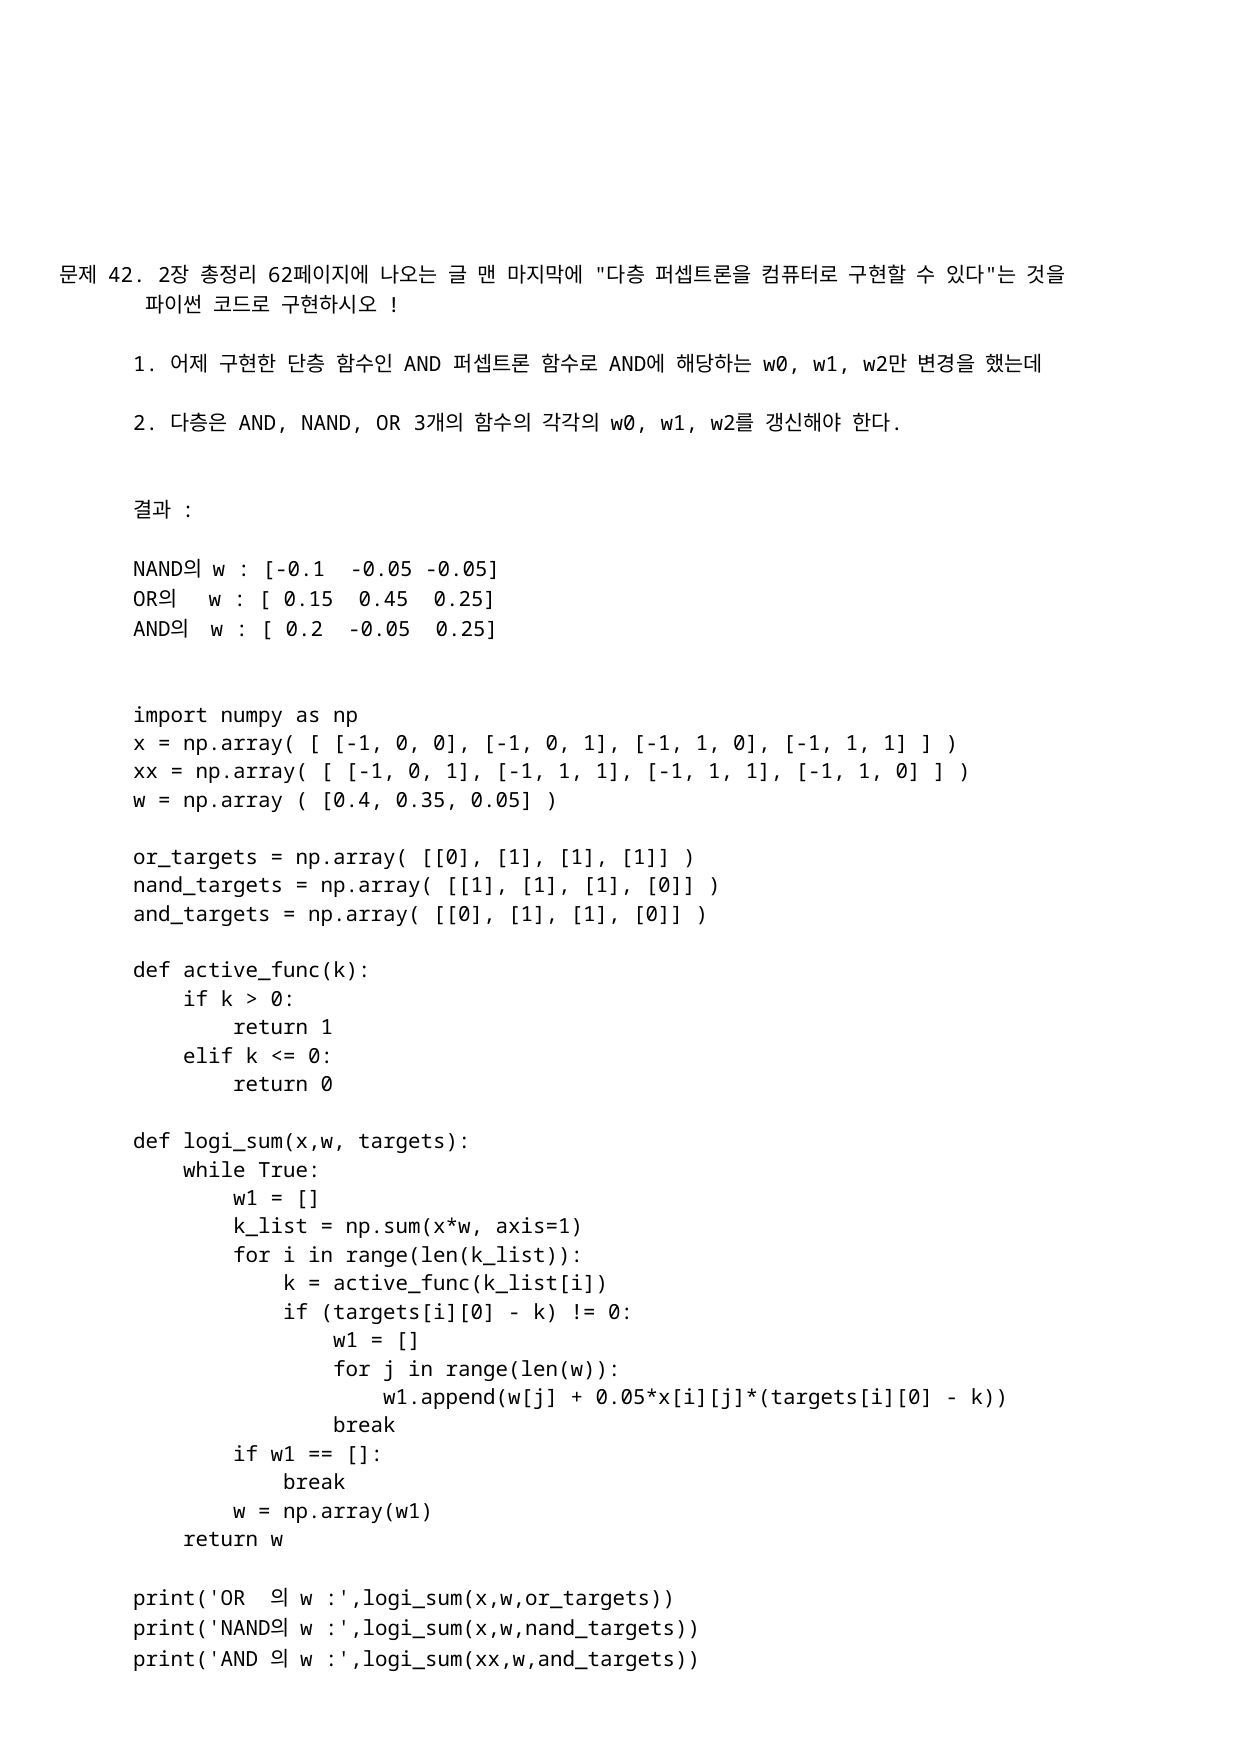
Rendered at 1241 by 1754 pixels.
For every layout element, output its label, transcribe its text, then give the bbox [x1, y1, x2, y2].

text 결과 : [59, 493, 1181, 523]
text import numpy as np [59, 700, 1181, 728]
text 2. 다층은 AND, NAND, OR 3개의 함수의 각각의 w0, w1, w2를 갱신해야 한다. [59, 406, 1181, 436]
text OR의 w : [ 0.15 0.45 0.25] [59, 582, 1181, 612]
text if (targets[i][0] - k) != 0: [59, 1297, 1181, 1325]
text print('AND 의 w :',logi_sum(xx,w,and_targets)) [59, 1642, 1181, 1672]
text if k > 0: [59, 984, 1181, 1012]
text break [59, 1411, 1181, 1439]
text print('NAND의 w :',logi_sum(x,w,nand_targets)) [59, 1612, 1181, 1642]
text nand_targets = np.array( [[1], [1], [1], [0]] ) [59, 870, 1181, 899]
text AND의 w : [ 0.2 -0.05 0.25] [59, 612, 1181, 643]
text 1. 어제 구현한 단층 함수인 AND 퍼셉트론 함수로 AND에 해당하는 w0, w1, w2만 변경을 했는데 [59, 347, 1181, 377]
text k_list = np.sum(x*w, axis=1) [59, 1212, 1181, 1240]
text 파이썬 코드로 구현하시오 ! [59, 288, 1181, 319]
text w = np.array ( [0.4, 0.35, 0.05] ) [59, 785, 1181, 813]
text return 0 [59, 1069, 1181, 1098]
text for i in range(len(k_list)): [59, 1240, 1181, 1268]
text def active_func(k): [59, 956, 1181, 984]
text return w [59, 1524, 1181, 1553]
text or_targets = np.array( [[0], [1], [1], [1]] ) [59, 842, 1181, 870]
text def logi_sum(x,w, targets): [59, 1126, 1181, 1155]
text k = active_func(k_list[i]) [59, 1268, 1181, 1297]
text w1 = [] [59, 1183, 1181, 1212]
text xx = np.array( [ [-1, 0, 1], [-1, 1, 1], [-1, 1, 1], [-1, 1, 0] ] ) [59, 757, 1181, 785]
text print('OR 의 w :',logi_sum(x,w,or_targets)) [59, 1581, 1181, 1612]
text for j in range(len(w)): [59, 1354, 1181, 1382]
text elif k <= 0: [59, 1041, 1181, 1069]
text break [59, 1467, 1181, 1496]
text x = np.array( [ [-1, 0, 0], [-1, 0, 1], [-1, 1, 0], [-1, 1, 1] ] ) [59, 728, 1181, 757]
text NAND의 w : [-0.1 -0.05 -0.05] [59, 552, 1181, 582]
text w = np.array(w1) [59, 1496, 1181, 1524]
text while True: [59, 1155, 1181, 1183]
text and_targets = np.array( [[0], [1], [1], [0]] ) [59, 899, 1181, 927]
text w1 = [] [59, 1325, 1181, 1354]
text w1.append(w[j] + 0.05*x[i][j]*(targets[i][0] - k)) [59, 1382, 1181, 1411]
text if w1 == []: [59, 1439, 1181, 1467]
text 문제 42. 2장 총정리 62페이지에 나오는 글 맨 마지막에 "다층 퍼셉트론을 컴퓨터로 구현할 수 있다"는 것을 [59, 258, 1181, 288]
text return 1 [59, 1012, 1181, 1041]
